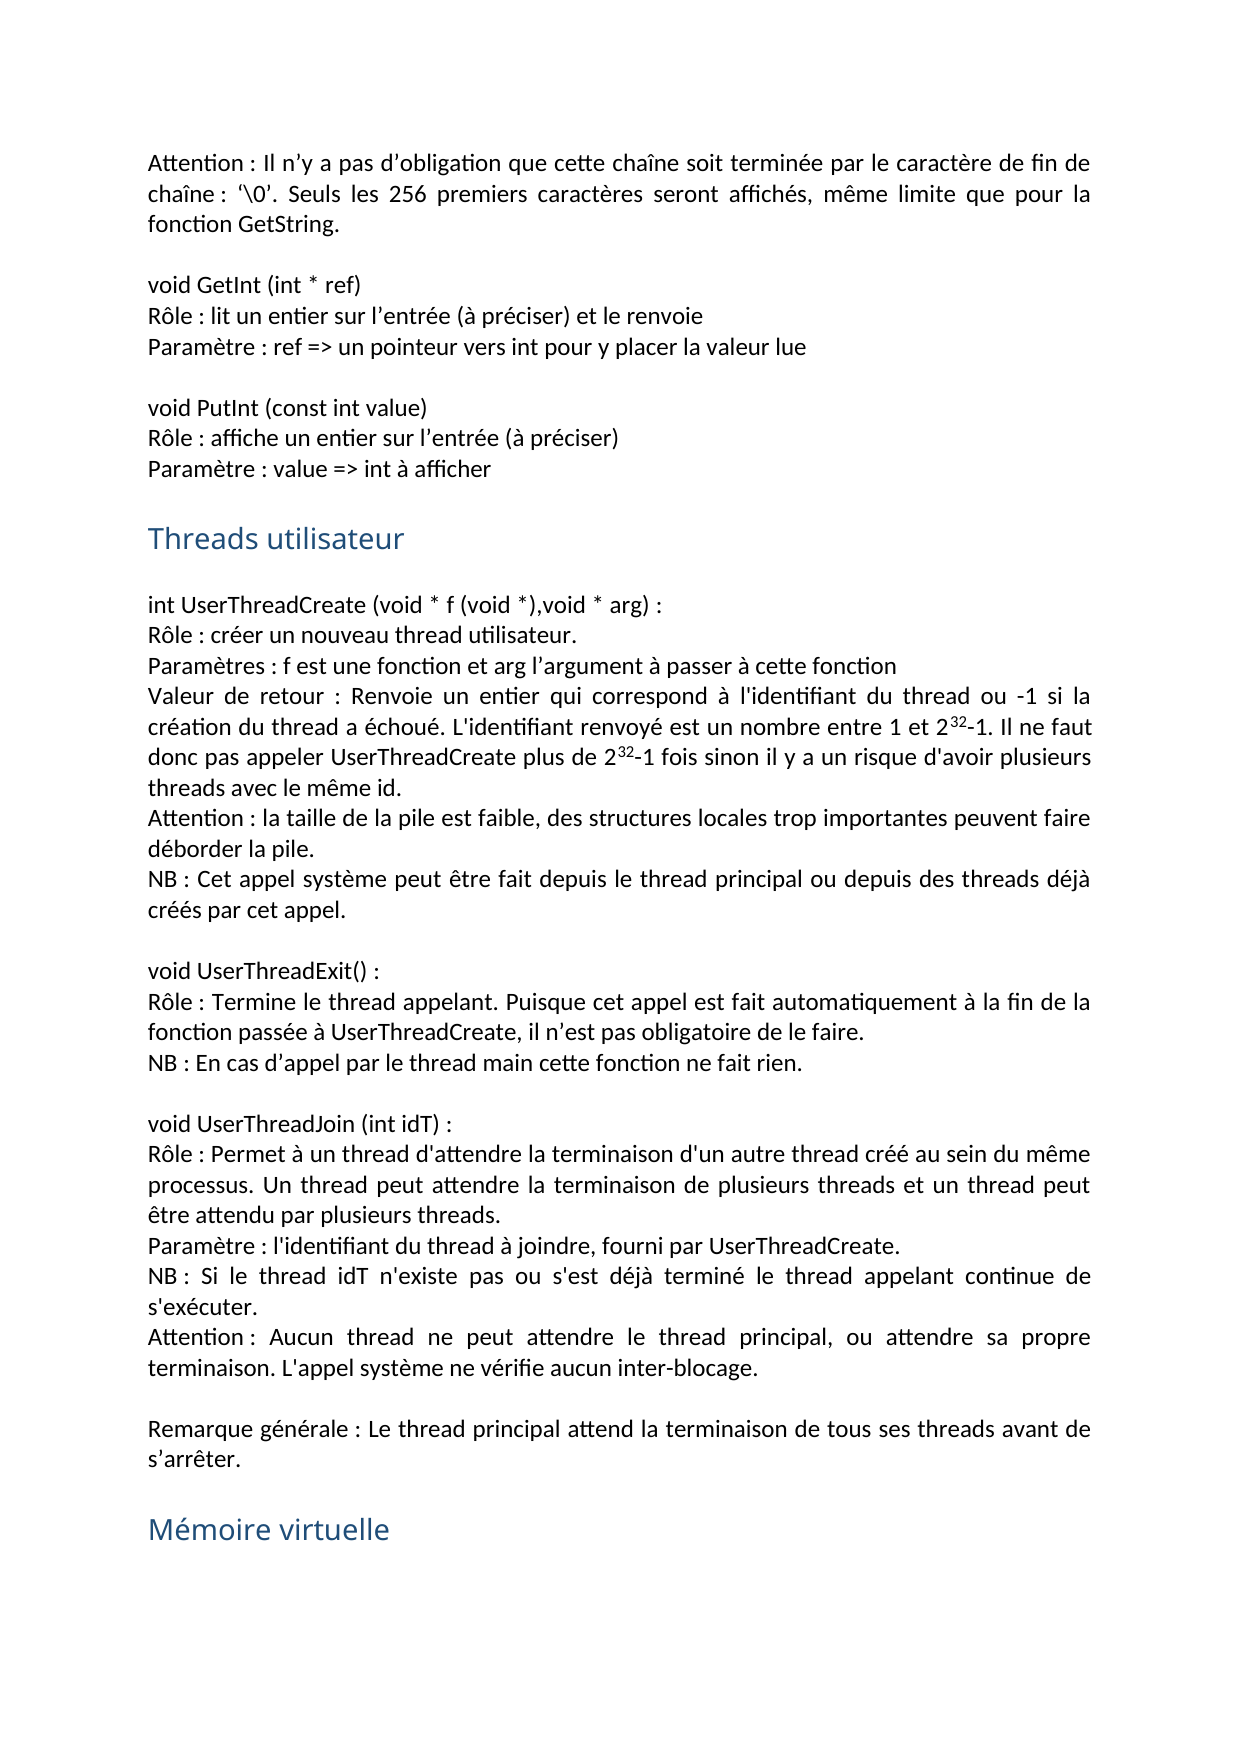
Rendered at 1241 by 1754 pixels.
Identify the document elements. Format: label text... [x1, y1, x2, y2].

text void UserThreadExit() : [148, 955, 1093, 986]
subtitle Mémoire virtuelle [148, 1509, 1093, 1548]
text NB : Si le thread idT n'existe pas ou s'est déjà terminé le thread appelant continue de s'exécuter. [148, 1260, 1093, 1321]
text NB : Cet appel système peut être fait depuis le thread principal ou depuis des threads déjà créés par cet appel. [148, 864, 1093, 925]
text int UserThreadCreate (void * f (void *),void * arg) : [148, 589, 1093, 619]
text Rôle : Permet à un thread d'attendre la terminaison d'un autre thread créé au sein du même processus. Un thread peut attendre la terminaison de plusieurs threads et un thread peut être attendu par plusieurs threads. [148, 1138, 1093, 1230]
text Paramètre : value => int à afficher [148, 453, 1093, 483]
text Paramètre : l'identifiant du thread à joindre, fourni par UserThreadCreate. [148, 1230, 1093, 1260]
text void PutInt (const int value) [148, 392, 1093, 422]
text Attention : la taille de la pile est faible, des structures locales trop importantes peuvent faire déborder la pile. [148, 803, 1093, 864]
text Paramètres : f est une fonction et arg l’argument à passer à cette fonction [148, 650, 1093, 681]
text void GetInt (int * ref) [148, 270, 1093, 300]
text void UserThreadJoin (int idT) : [148, 1108, 1093, 1138]
text Rôle : lit un entier sur l’entrée (à préciser) et le renvoie [148, 300, 1093, 331]
text Attention : Aucun thread ne peut attendre le thread principal, ou attendre sa propre terminaison. L'appel système ne vérifie aucun inter-blocage. [148, 1321, 1093, 1382]
text Paramètre : ref => un pointeur vers int pour y placer la valeur lue [148, 331, 1093, 361]
text Attention : Il n’y a pas d’obligation que cette chaîne soit terminée par le caractère de fin de chaîne : ‘\0’. Seuls les 256 premiers caractères seront affichés, même limite que pour la fonction GetString. [148, 148, 1093, 239]
text Valeur de retour : Renvoie un entier qui correspond à l'identifiant du thread ou -1 si la création du thread a échoué. L'identifiant renvoyé est un nombre entre 1 et 232-1. Il ne faut donc pas appeler UserThreadCreate plus de 232-1 fois sinon il y a un risque d'avoir plusieurs threads avec le même id. [148, 681, 1093, 803]
text Rôle : créer un nouveau thread utilisateur. [148, 619, 1093, 650]
text Rôle : affiche un entier sur l’entrée (à préciser) [148, 422, 1093, 453]
text Remarque générale : Le thread principal attend la terminaison de tous ses threads avant de s’arrêter. [148, 1413, 1093, 1474]
text NB : En cas d’appel par le thread main cette fonction ne fait rien. [148, 1047, 1093, 1077]
text Rôle : Termine le thread appelant. Puisque cet appel est fait automatiquement à la fin de la fonction passée à UserThreadCreate, il n’est pas obligatoire de le faire. [148, 986, 1093, 1047]
subtitle Threads utilisateur [148, 518, 1093, 558]
